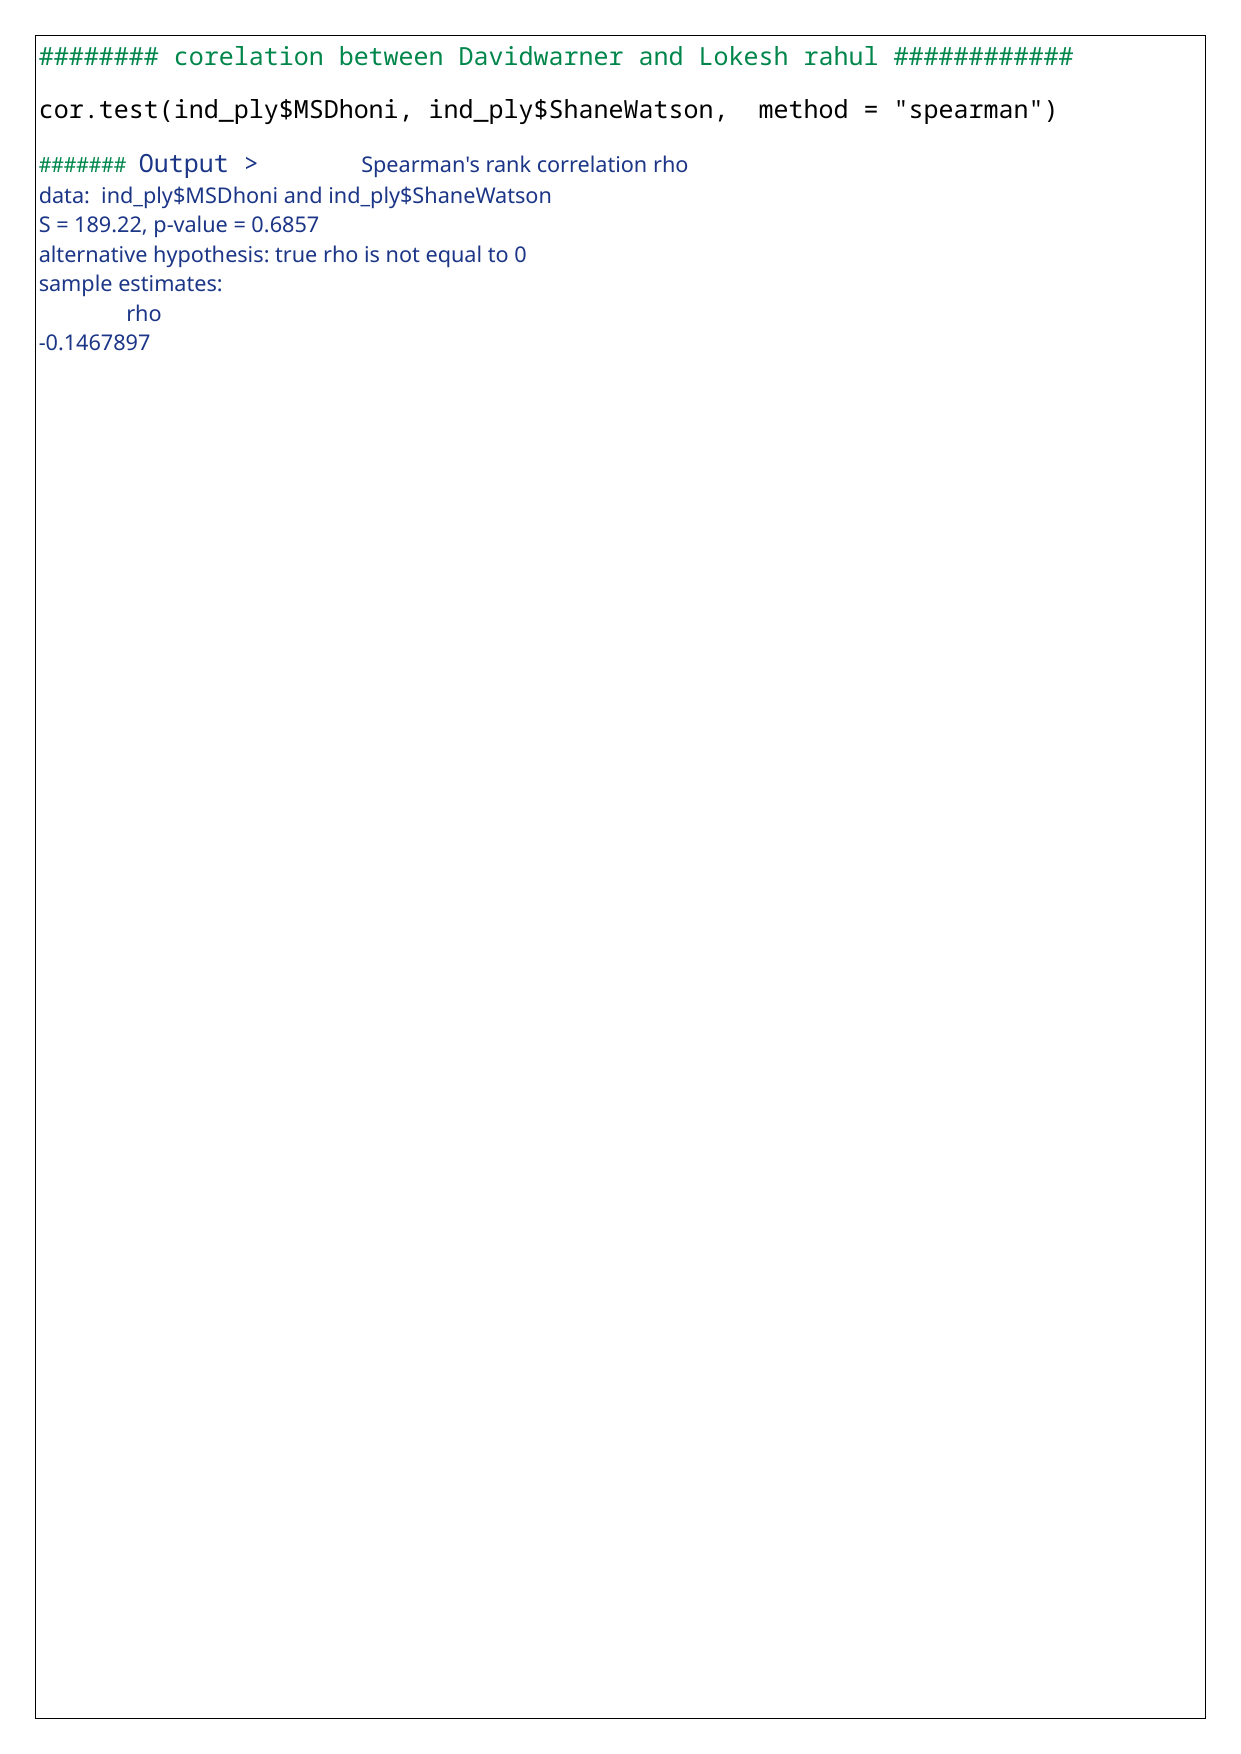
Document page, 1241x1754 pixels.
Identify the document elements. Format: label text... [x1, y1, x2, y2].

text -0.1467897 [38, 327, 1202, 357]
text cor.test(ind_ply$MSDhoni, ind_ply$ShaneWatson, method = "spearman") [38, 92, 1202, 126]
text alternative hypothesis: true rho is not equal to 0 [38, 239, 1202, 268]
text ######## corelation between Davidwarner and Lokesh rahul ############ [38, 38, 1202, 72]
text ####### Output > Spearman's rank correlation rho [38, 146, 1202, 180]
text S = 189.22, p-value = 0.6857 [38, 209, 1202, 239]
text rho [38, 298, 1202, 327]
text sample estimates: [38, 268, 1202, 298]
text data: ind_ply$MSDhoni and ind_ply$ShaneWatson [38, 180, 1202, 209]
